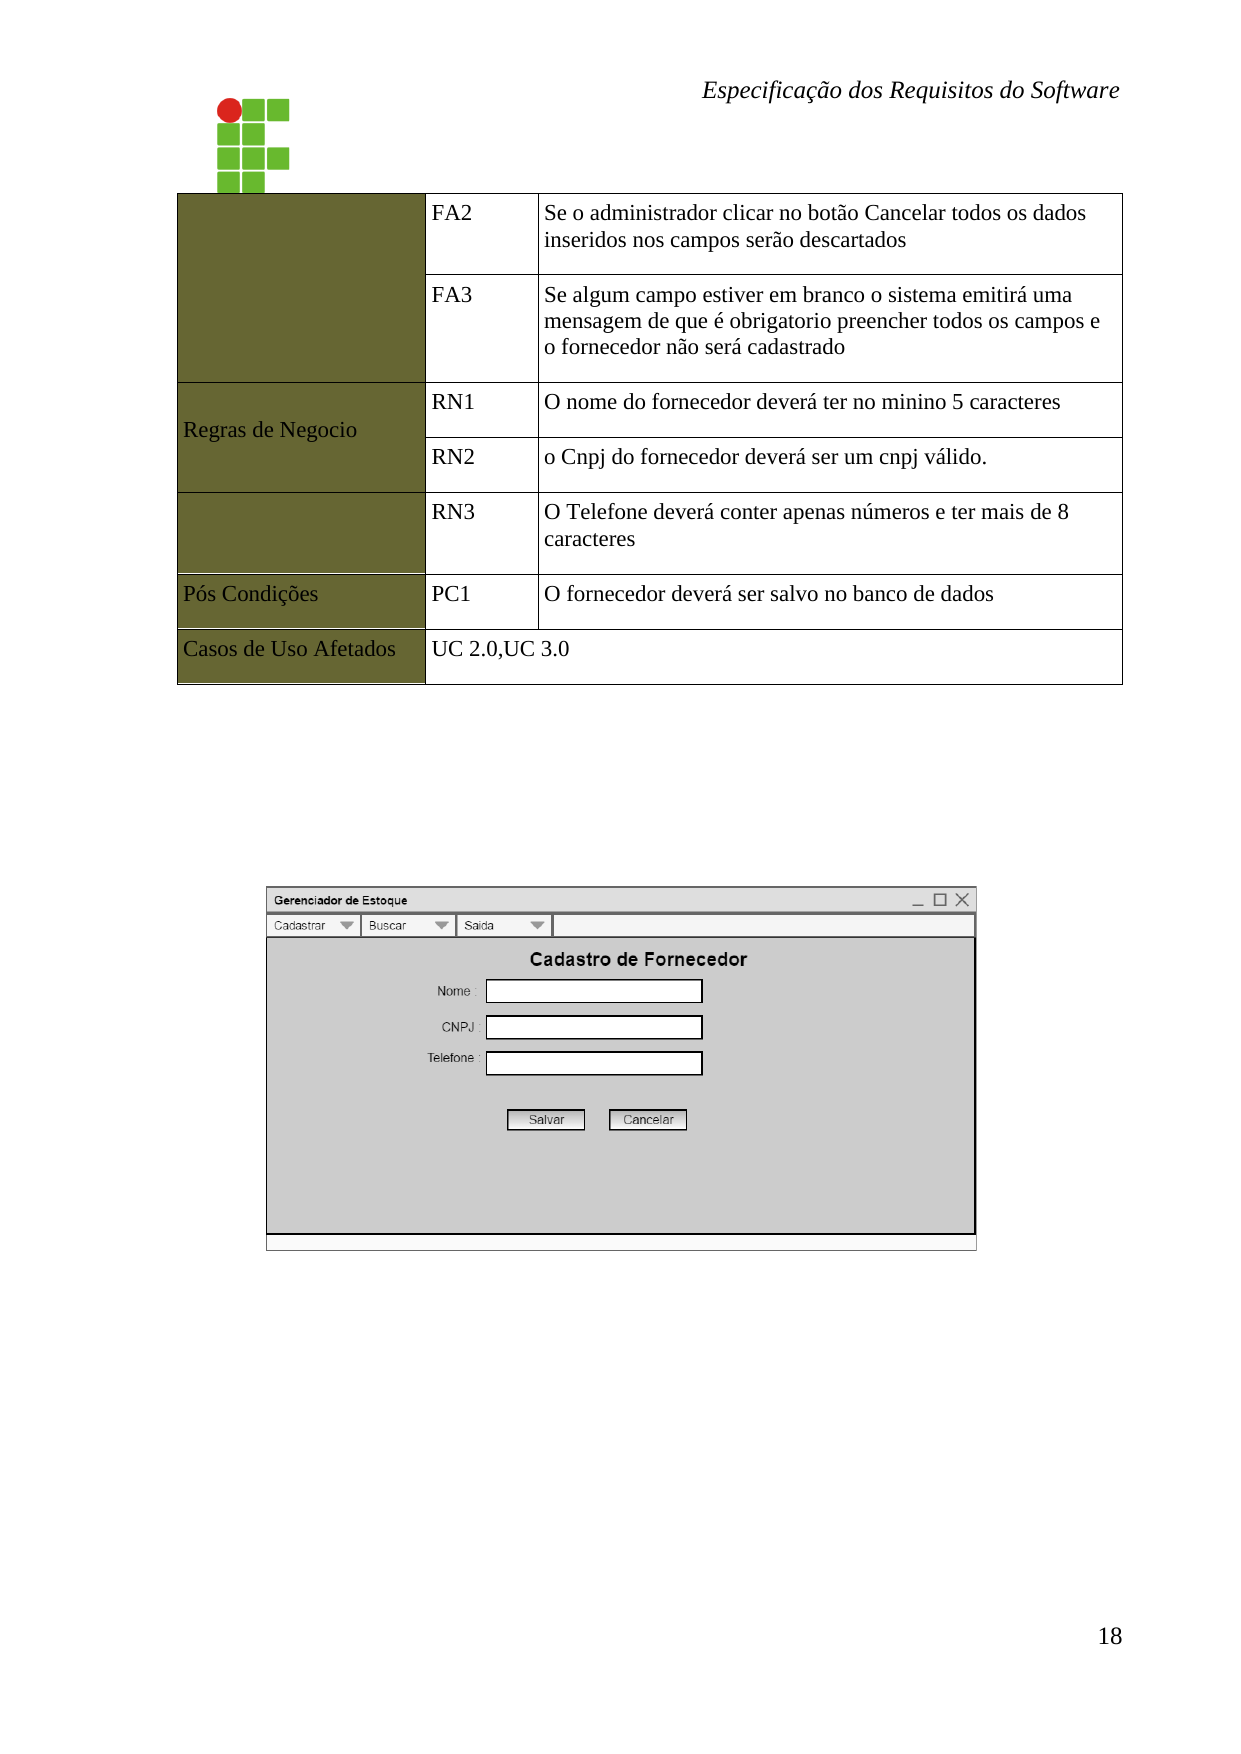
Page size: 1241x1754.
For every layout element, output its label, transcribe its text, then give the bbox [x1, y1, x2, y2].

table_cell Pós Condições [178, 575, 425, 628]
table_cell FA3 [426, 275, 538, 382]
table_cell Regras de Negocio [178, 383, 425, 492]
table_cell RN2 [426, 438, 538, 492]
table_cell UC 2.0,UC 3.0 [426, 630, 1122, 683]
table_cell [178, 194, 425, 382]
table_cell [178, 493, 425, 573]
table_cell Se algum campo estiver em branco o sistema emitirá uma mensagem de que é obrigatorio preencher todos os campos e o fornecedor não será cadastrado [539, 275, 1122, 382]
table_cell o Cnpj do fornecedor deverá ser um cnpj válido. [539, 438, 1122, 492]
table_cell FA2 [426, 194, 538, 274]
table_cell O fornecedor deverá ser salvo no banco de dados [539, 575, 1122, 628]
table_cell Se o administrador clicar no botão Cancelar todos os dados inseridos nos campos serão descartados [539, 194, 1122, 274]
table_cell RN3 [426, 493, 538, 573]
table_cell O Telefone deverá conter apenas números e ter mais de 8 caracteres [539, 493, 1122, 573]
table_cell RN1 [426, 383, 538, 437]
table_cell PC1 [426, 575, 538, 628]
table_cell Casos de Uso Afetados [178, 630, 425, 683]
table_cell O nome do fornecedor deverá ter no minino 5 caracteres [539, 383, 1122, 437]
